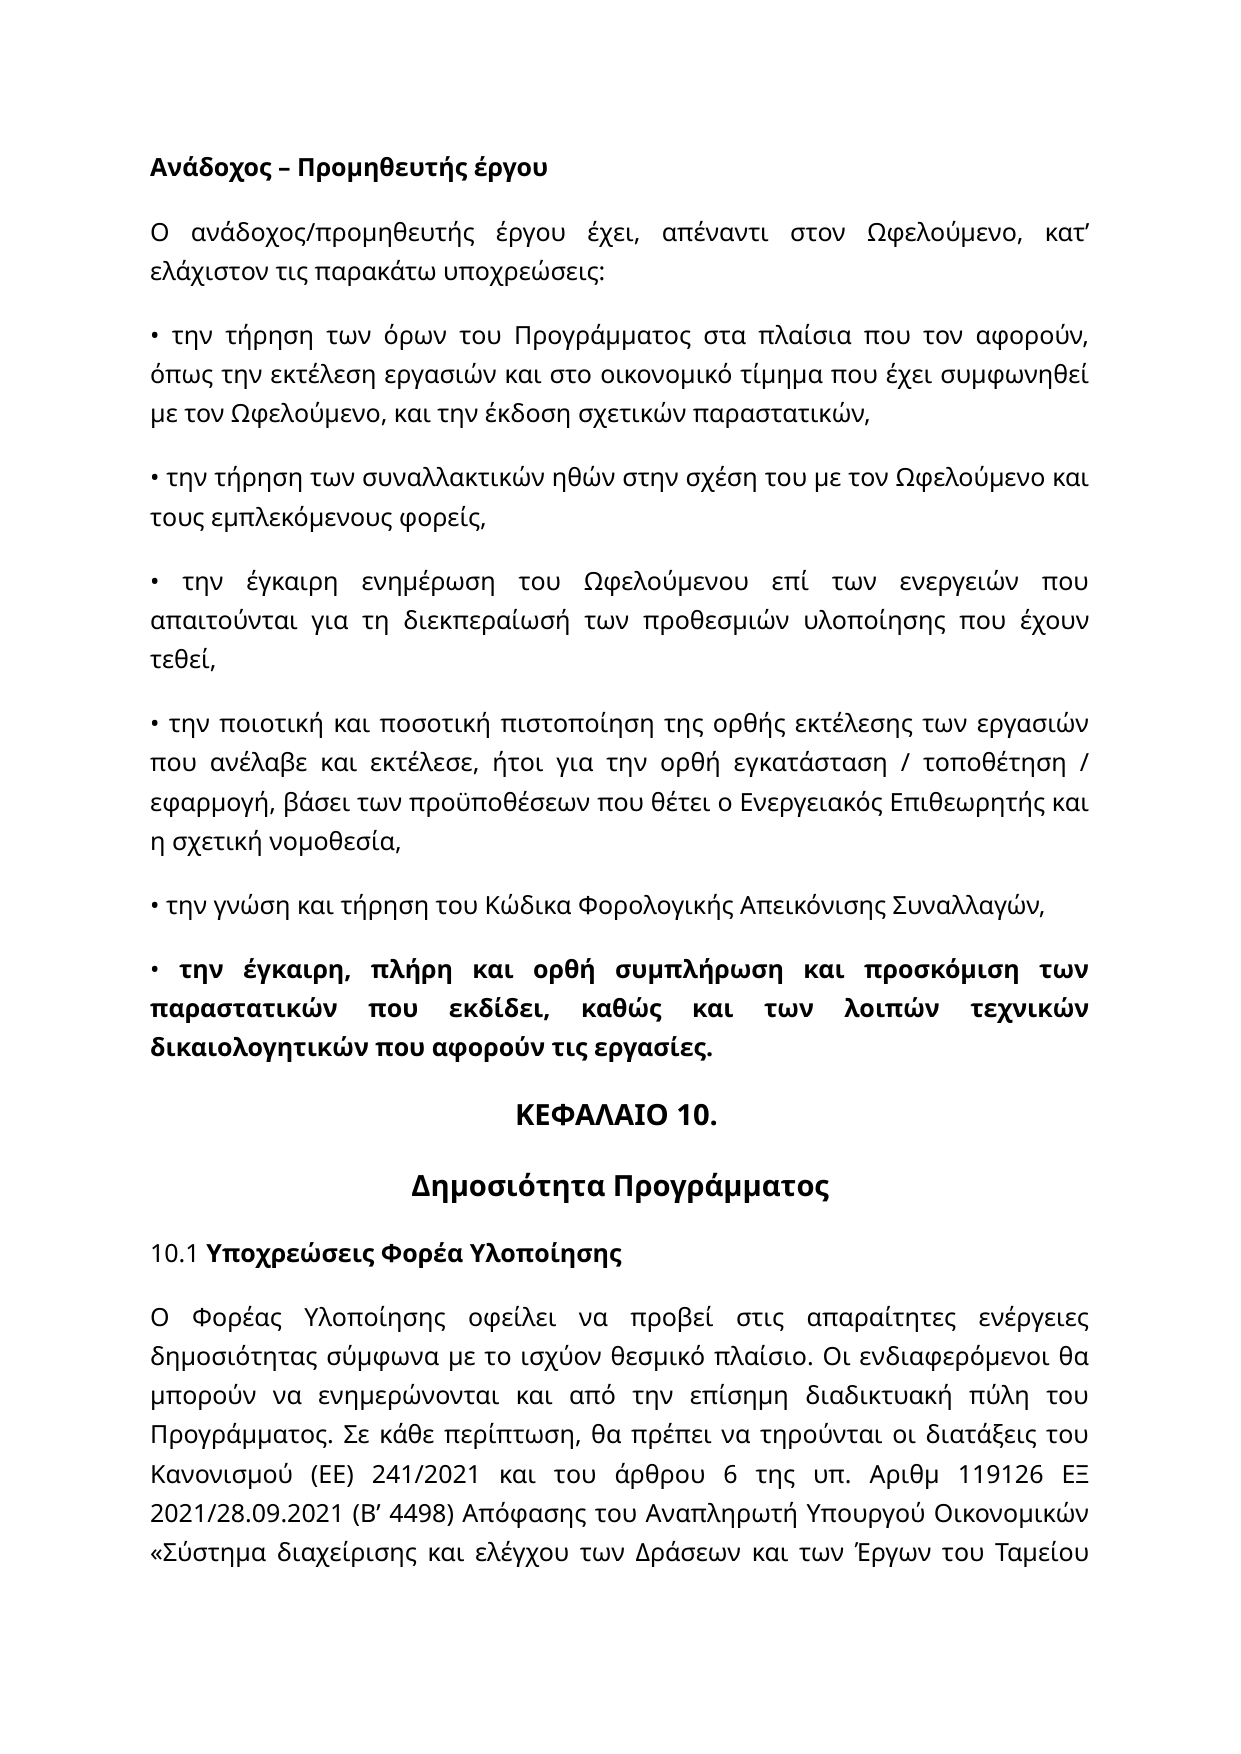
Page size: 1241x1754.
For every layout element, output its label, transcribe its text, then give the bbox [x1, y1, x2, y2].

text Ανάδοχος – Προμηθευτής έργου [150, 150, 1090, 184]
subtitle ΚΕΦΑΛΑΙΟ 10. [150, 1094, 1090, 1134]
text • την έγκαιρη, πλήρη και ορθή συμπλήρωση και προσκόμιση των παραστατικών που εκδίδει, καθώς και των λοιπών τεχνικών δικαιολογητικών που αφορούν τις εργασίες. [150, 952, 1090, 1064]
text • την τήρηση των όρων του Προγράμματος στα πλαίσια που τον αφορούν, όπως την εκτέλεση εργασιών και στο οικονομικό τίμημα που έχει συμφωνηθεί με τον Ωφελούμενο, και την έκδοση σχετικών παραστατικών, [150, 317, 1090, 430]
text Ο ανάδοχος/προμηθευτής έργου έχει, απέναντι στον Ωφελούμενο, κατ’ ελάχιστον τις παρακάτω υποχρεώσεις: [150, 214, 1090, 287]
text 10.1 Υποχρεώσεις Φορέα Υλοποίησης [150, 1235, 1090, 1269]
subtitle Δημοσιότητα Προγράμματος [150, 1165, 1090, 1204]
text Ο Φορέας Υλοποίησης οφείλει να προβεί στις απαραίτητες ενέργειες δημοσιότητας σύμφωνα με το ισχύον θεσμικό πλαίσιο. Οι ενδιαφερόμενοι θα μπορούν να ενημερώνονται και από την επίσημη διαδικτυακή πύλη του Προγράμματος. Σε κάθε περίπτωση, θα πρέπει να τηρούνται οι διατάξεις του Κανονισμού (ΕΕ) 241/2021 και του άρθρου 6 της υπ. Αριθμ 119126 ΕΞ 2021/28.09.2021 (Β’ 4498) Απόφασης του Αναπληρωτή Υπουργού Οικονομικών «Σύστημα διαχείρισης και ελέγχου των Δράσεων και των Έργων του Ταμείου [150, 1299, 1090, 1569]
text • την τήρηση των συναλλακτικών ηθών στην σχέση του με τον Ωφελούμενο και τους εμπλεκόμενους φορείς, [150, 460, 1090, 533]
text • την έγκαιρη ενημέρωση του Ωφελούμενου επί των ενεργειών που απαιτούνται για τη διεκπεραίωσή των προθεσμιών υλοποίησης που έχουν τεθεί, [150, 563, 1090, 676]
text • την ποιοτική και ποσοτική πιστοποίηση της ορθής εκτέλεσης των εργασιών που ανέλαβε και εκτέλεσε, ήτοι για την ορθή εγκατάσταση / τοποθέτηση / εφαρμογή, βάσει των προϋποθέσεων που θέτει ο Ενεργειακός Επιθεωρητής και η σχετική νομοθεσία, [150, 706, 1090, 857]
text • την γνώση και τήρηση του Κώδικα Φορολογικής Απεικόνισης Συναλλαγών, [150, 887, 1090, 922]
